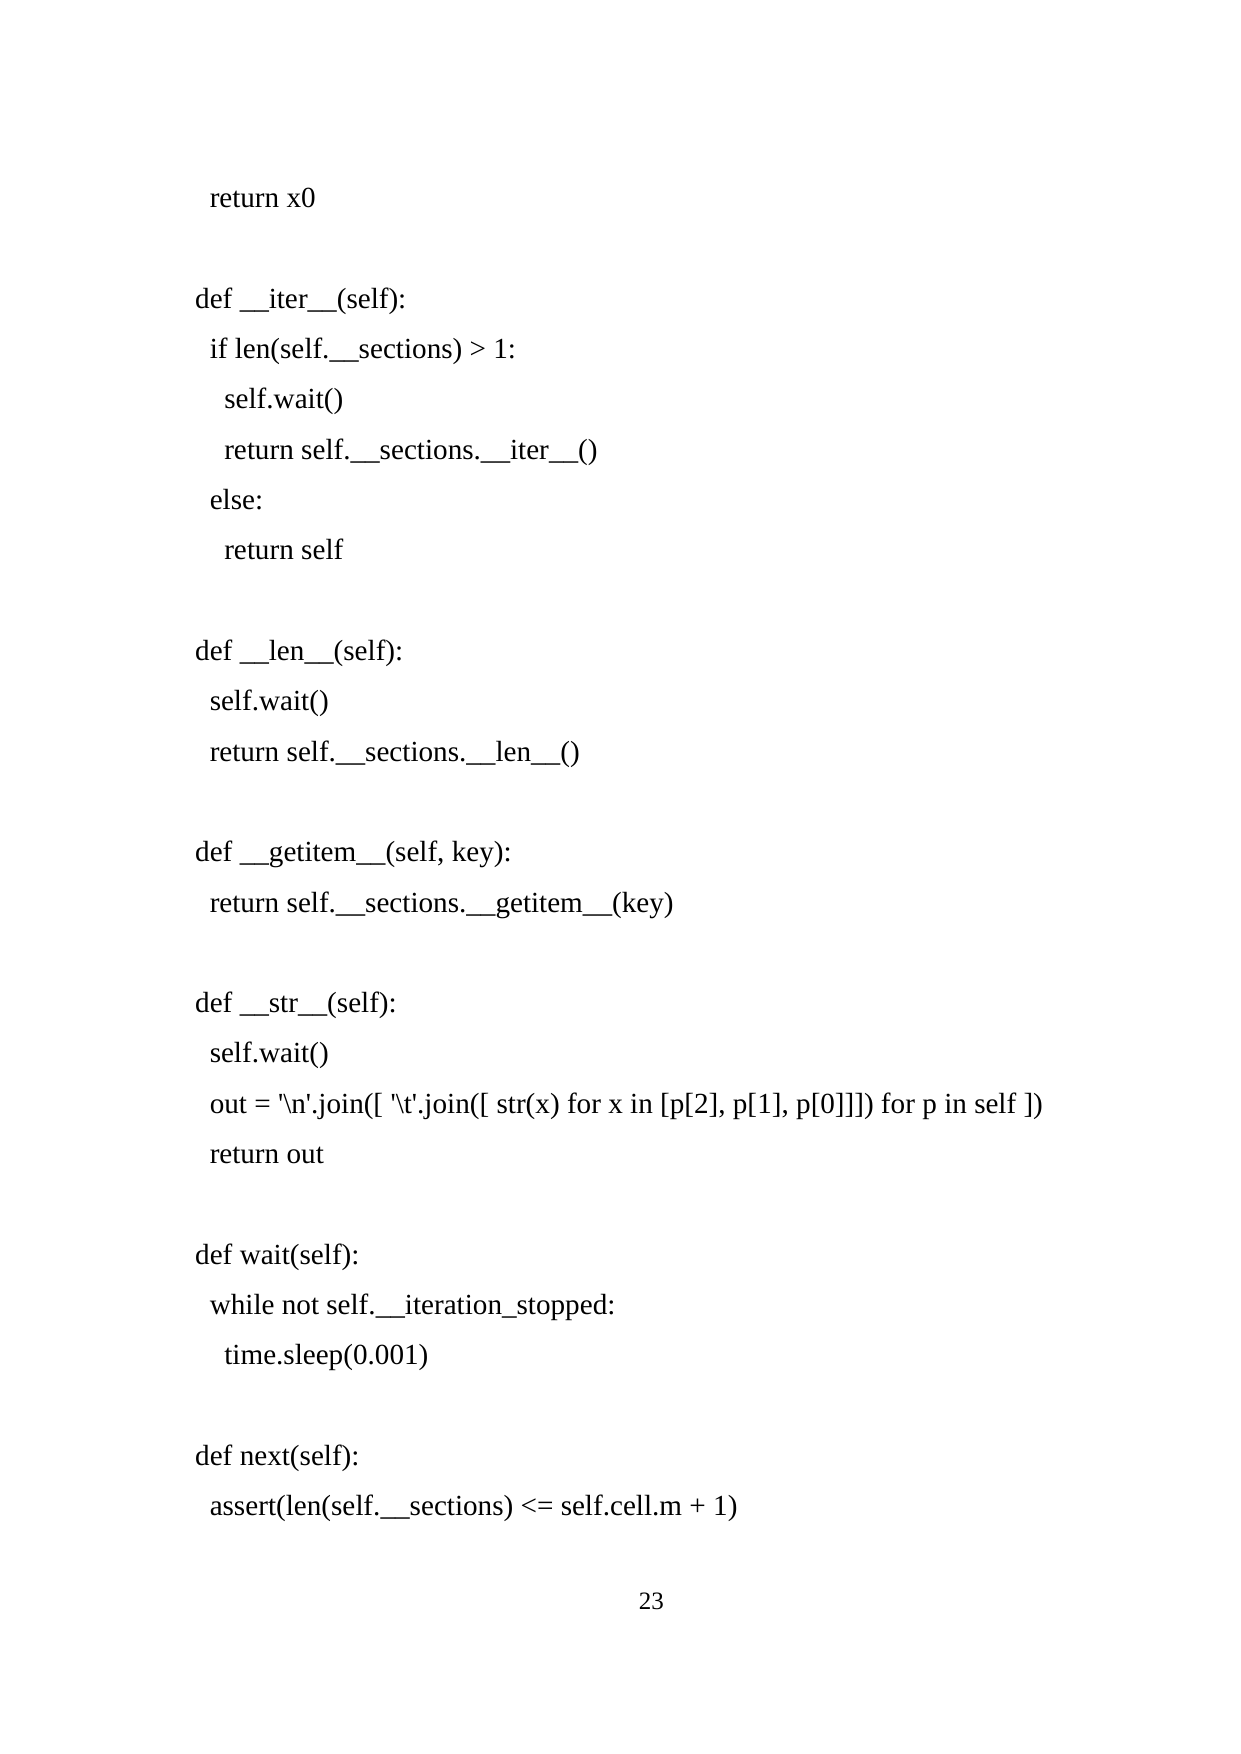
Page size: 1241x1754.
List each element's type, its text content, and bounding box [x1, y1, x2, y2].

text def wait(self): [180, 1237, 1121, 1270]
text def __len__(self): [180, 633, 1121, 667]
text self.wait() [180, 382, 1121, 415]
text return self [180, 532, 1121, 566]
text else: [180, 482, 1121, 516]
text return x0 [180, 180, 1121, 214]
text return out [180, 1136, 1121, 1170]
text def next(self): [180, 1438, 1121, 1472]
text return self.__sections.__iter__() [180, 432, 1121, 465]
text self.wait() [180, 683, 1121, 717]
text return self.__sections.__len__() [180, 734, 1121, 767]
text return self.__sections.__getitem__(key) [180, 885, 1121, 918]
text def __getitem__(self, key): [180, 834, 1121, 868]
text assert(len(self.__sections) <= self.cell.m + 1) [180, 1488, 1121, 1522]
text time.sleep(0.001) [180, 1337, 1121, 1371]
text while not self.__iteration_stopped: [180, 1287, 1121, 1321]
text def __str__(self): [180, 985, 1121, 1019]
text def __iter__(self): [180, 281, 1121, 314]
text out = '\n'.join([ '\t'.join([ str(x) for x in [p[2], p[1], p[0]]]) for p in self ]) [180, 1086, 1121, 1119]
text if len(self.__sections) > 1: [180, 331, 1121, 365]
text self.wait() [180, 1036, 1121, 1069]
